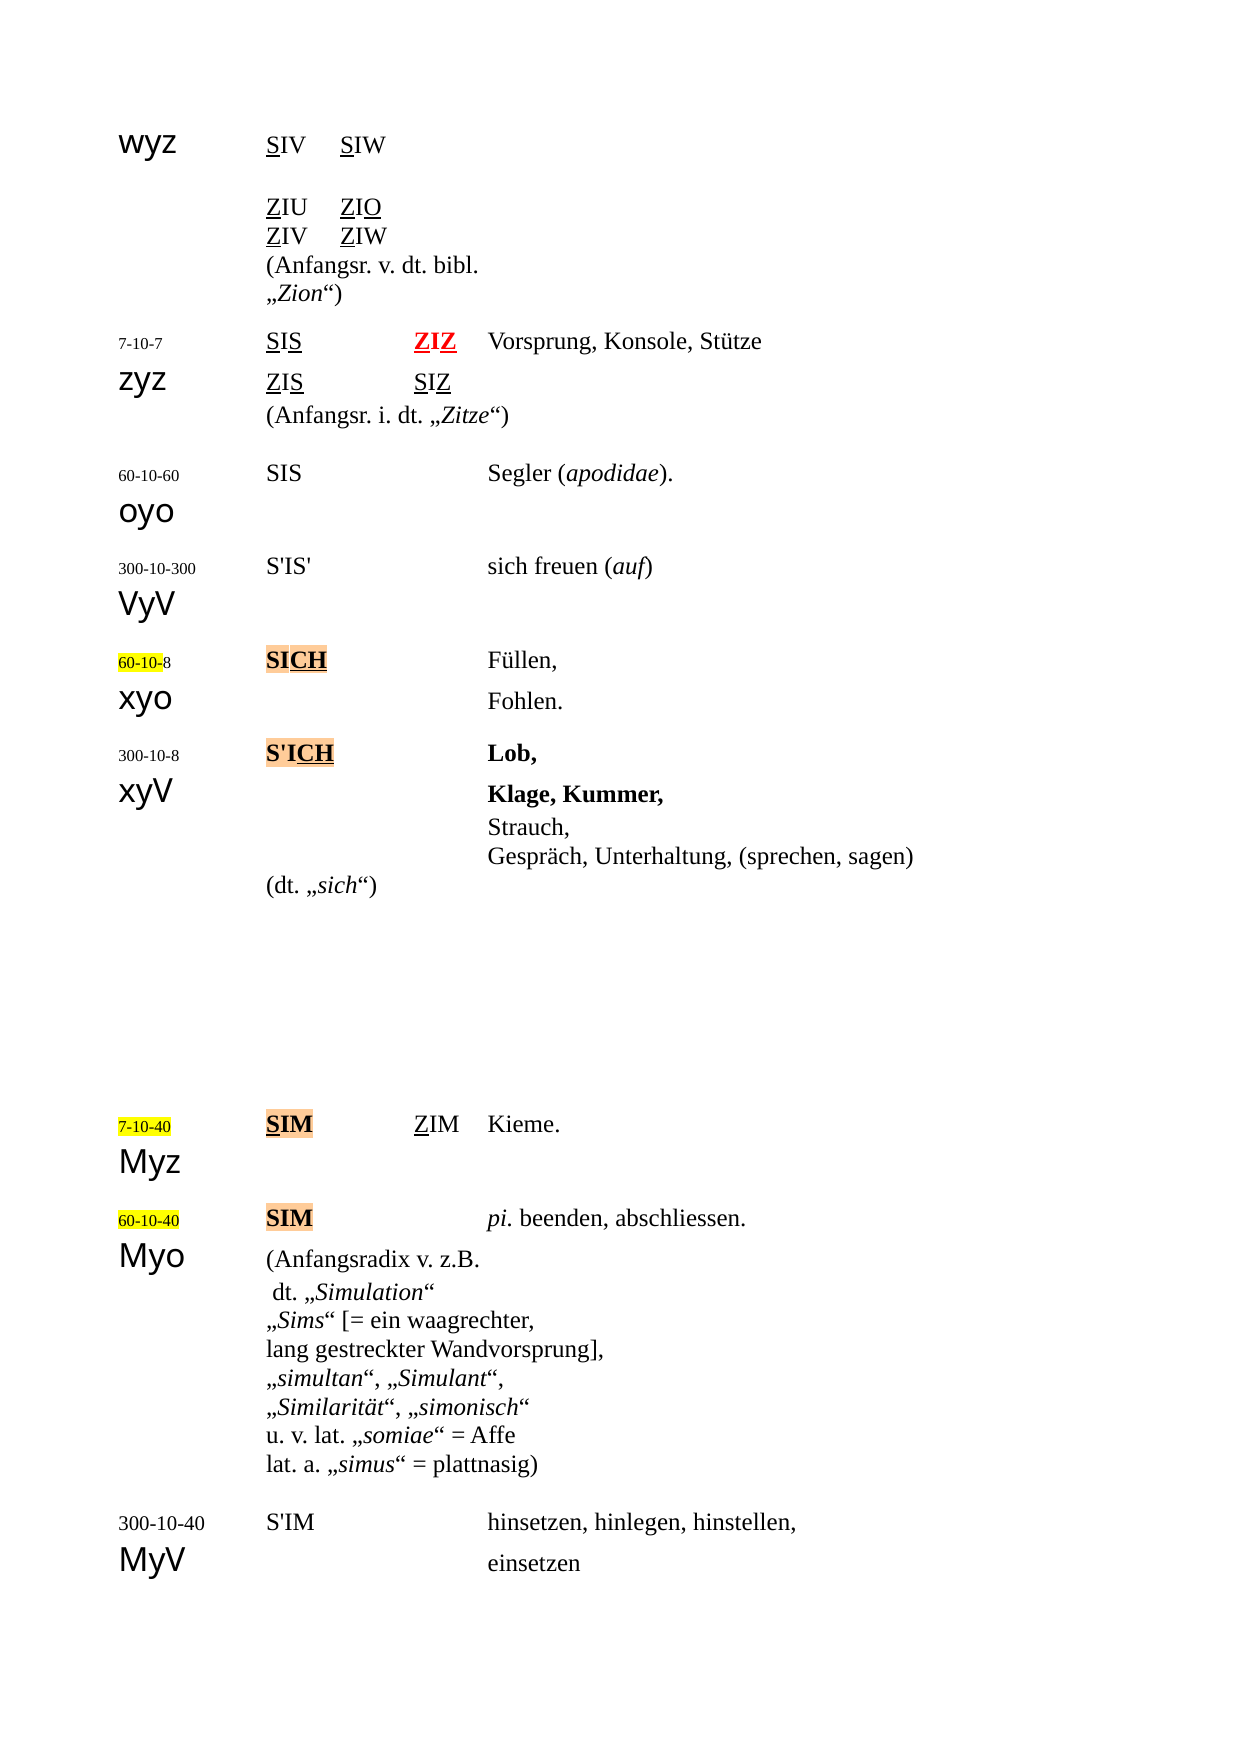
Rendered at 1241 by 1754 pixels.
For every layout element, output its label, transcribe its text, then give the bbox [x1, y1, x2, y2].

text 7-10-40 SIM ZIM Kieme. [118, 1109, 1122, 1138]
text (dt. „sich“) [118, 870, 1122, 898]
text Myo (Anfangsradix v. z.B. [118, 1231, 1122, 1277]
text u. v. lat. „somiae“ = Affe [118, 1421, 1122, 1449]
text 60-10-60 SIS Segler (apodidae). [118, 458, 1122, 487]
text „Sims“ [= ein waagrechter, [118, 1306, 1122, 1334]
text xyV Klage, Kummer, [118, 767, 1122, 812]
text 300-10-300 S'IS' sich freuen (auf) [118, 551, 1122, 580]
text lang gestreckter Wandvorsprung], [118, 1334, 1122, 1363]
text lat. a. „simus“ = plattnasig) [118, 1449, 1122, 1478]
text „simultan“, „Simulant“, [118, 1363, 1122, 1392]
text 300-10-40 S'IM hinsetzen, hinlegen, hinstellen, [118, 1507, 1122, 1536]
text VyV [118, 580, 1122, 626]
text Gespräch, Unterhaltung, (sprechen, sagen) [118, 841, 1122, 870]
text oyo [118, 487, 1122, 532]
text (Anfangsr. i. dt. „Zitze“) [118, 401, 1122, 429]
text MyV einsetzen [118, 1536, 1122, 1581]
text „Similarität“, „simonisch“ [118, 1392, 1122, 1421]
text dt. „Simulation“ [118, 1277, 1122, 1306]
text 60-10-40 SIM pi. beenden, abschliessen. [118, 1203, 1122, 1231]
text Myz [118, 1138, 1122, 1183]
text ZIV ZIW [118, 221, 1122, 250]
text (Anfangsr. v. dt. bibl. [118, 250, 1122, 278]
text 300-10-8 S'ICH Lob, [118, 738, 1122, 767]
text zyz ZIS SIZ [118, 355, 1122, 401]
text 7-10-7 SIS ZIZ Vorsprung, Konsole, Stütze [118, 326, 1122, 355]
text „Zion“) [118, 278, 1122, 307]
text 60-10-8 SICH Füllen, [118, 645, 1122, 673]
text Strauch, [118, 812, 1122, 841]
text wyz SIV SIW [118, 118, 1122, 163]
text ZIU ZIO [118, 192, 1122, 221]
text xyo Fohlen. [118, 673, 1122, 719]
